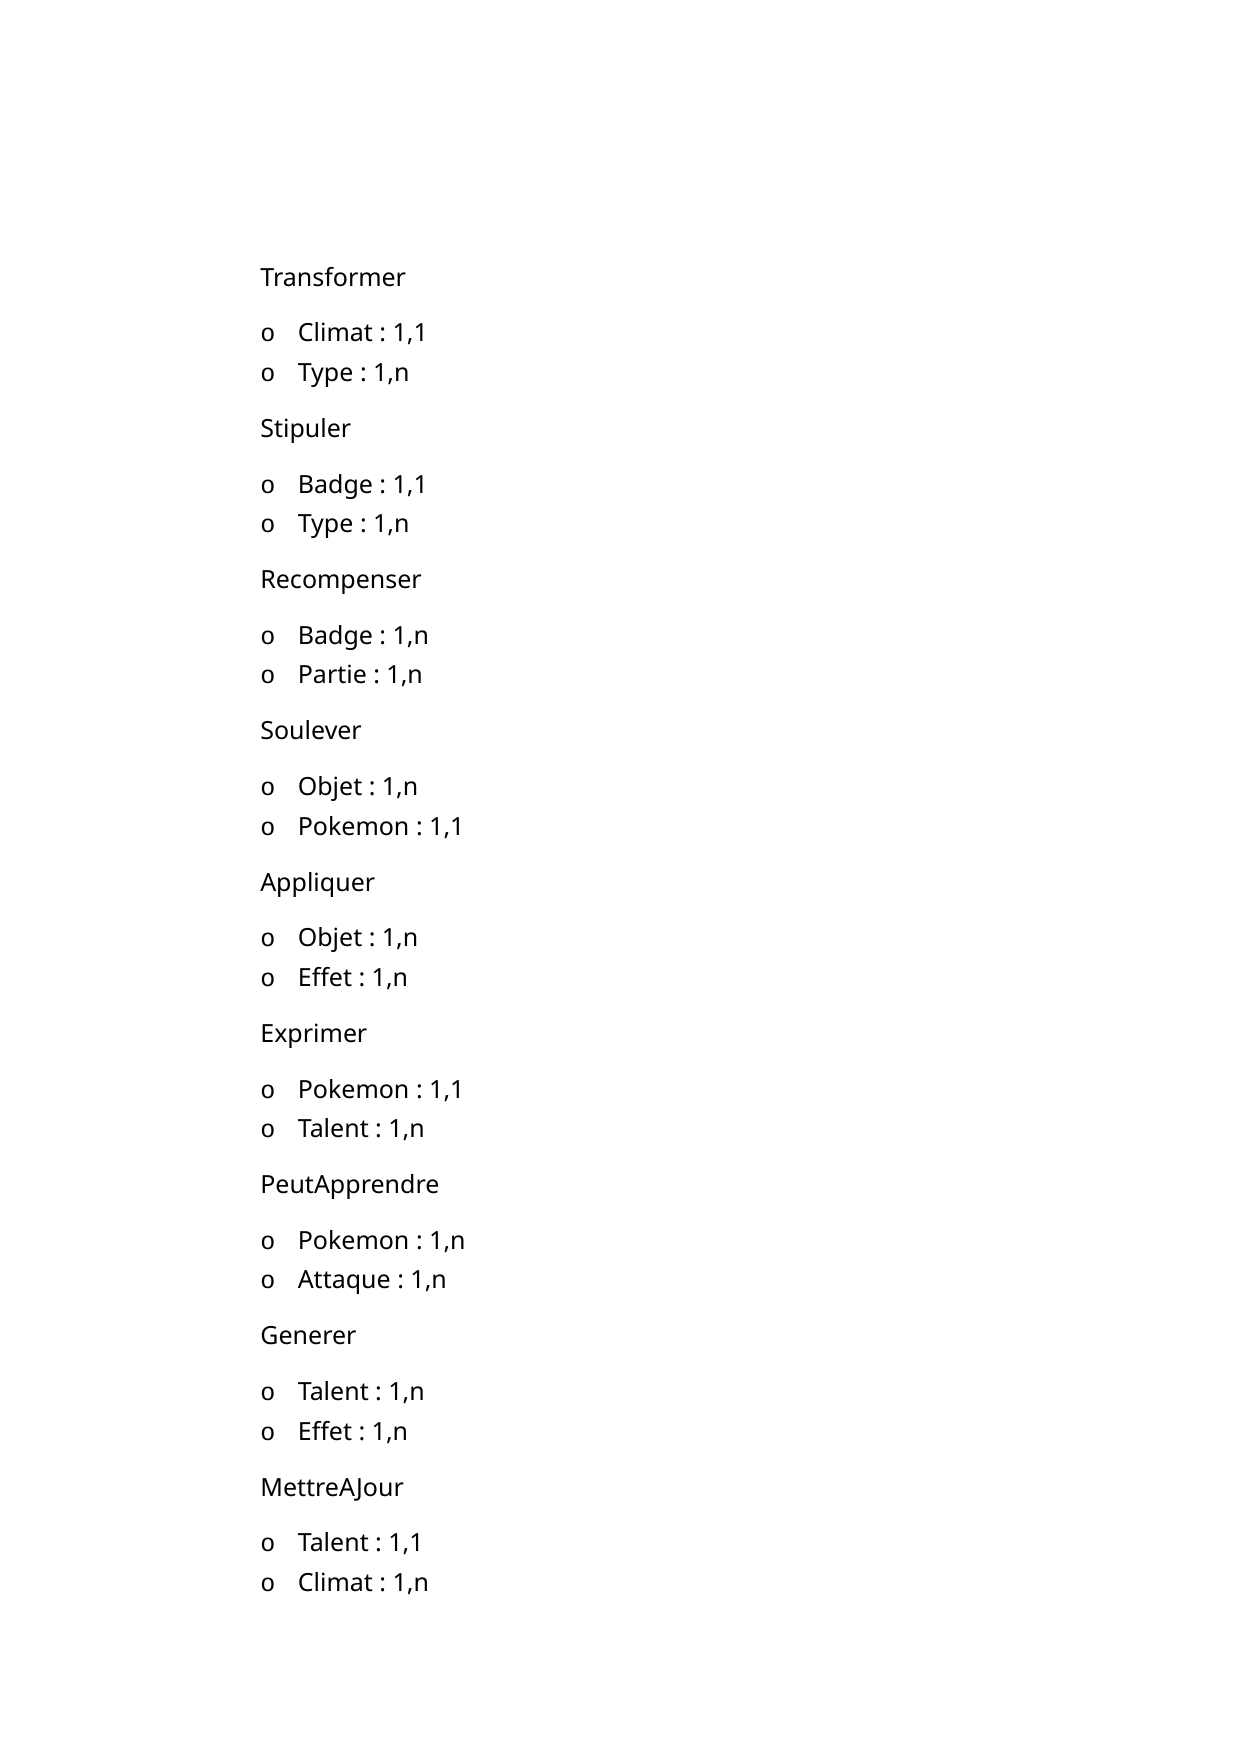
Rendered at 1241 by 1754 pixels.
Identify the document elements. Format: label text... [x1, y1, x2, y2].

text MettreAJour [260, 1469, 1093, 1503]
list Objet : 1,n [260, 920, 1093, 954]
list Talent : 1,n [260, 1111, 1093, 1145]
list Effet : 1,n [260, 1413, 1093, 1447]
text Soulever [260, 713, 1093, 747]
text PeutApprendre [260, 1167, 1093, 1201]
list Badge : 1,1 [260, 466, 1093, 501]
list Pokemon : 1,1 [260, 1071, 1093, 1106]
list Badge : 1,n [260, 618, 1093, 652]
list Talent : 1,n [260, 1374, 1093, 1408]
list Objet : 1,n [260, 769, 1093, 803]
list Partie : 1,n [260, 657, 1093, 691]
list Effet : 1,n [260, 959, 1093, 994]
list Climat : 1,1 [260, 315, 1093, 349]
list Type : 1,n [260, 506, 1093, 540]
text Generer [260, 1318, 1093, 1352]
list Climat : 1,n [260, 1564, 1093, 1599]
list Pokemon : 1,1 [260, 808, 1093, 842]
list Pokemon : 1,n [260, 1223, 1093, 1257]
list Talent : 1,1 [260, 1525, 1093, 1559]
text Recompenser [260, 562, 1093, 596]
list Type : 1,n [260, 354, 1093, 389]
list Attaque : 1,n [260, 1262, 1093, 1296]
text Transformer [260, 259, 1093, 293]
text Stipuler [260, 411, 1093, 444]
text Appliquer [260, 864, 1093, 898]
text Exprimer [260, 1016, 1093, 1049]
